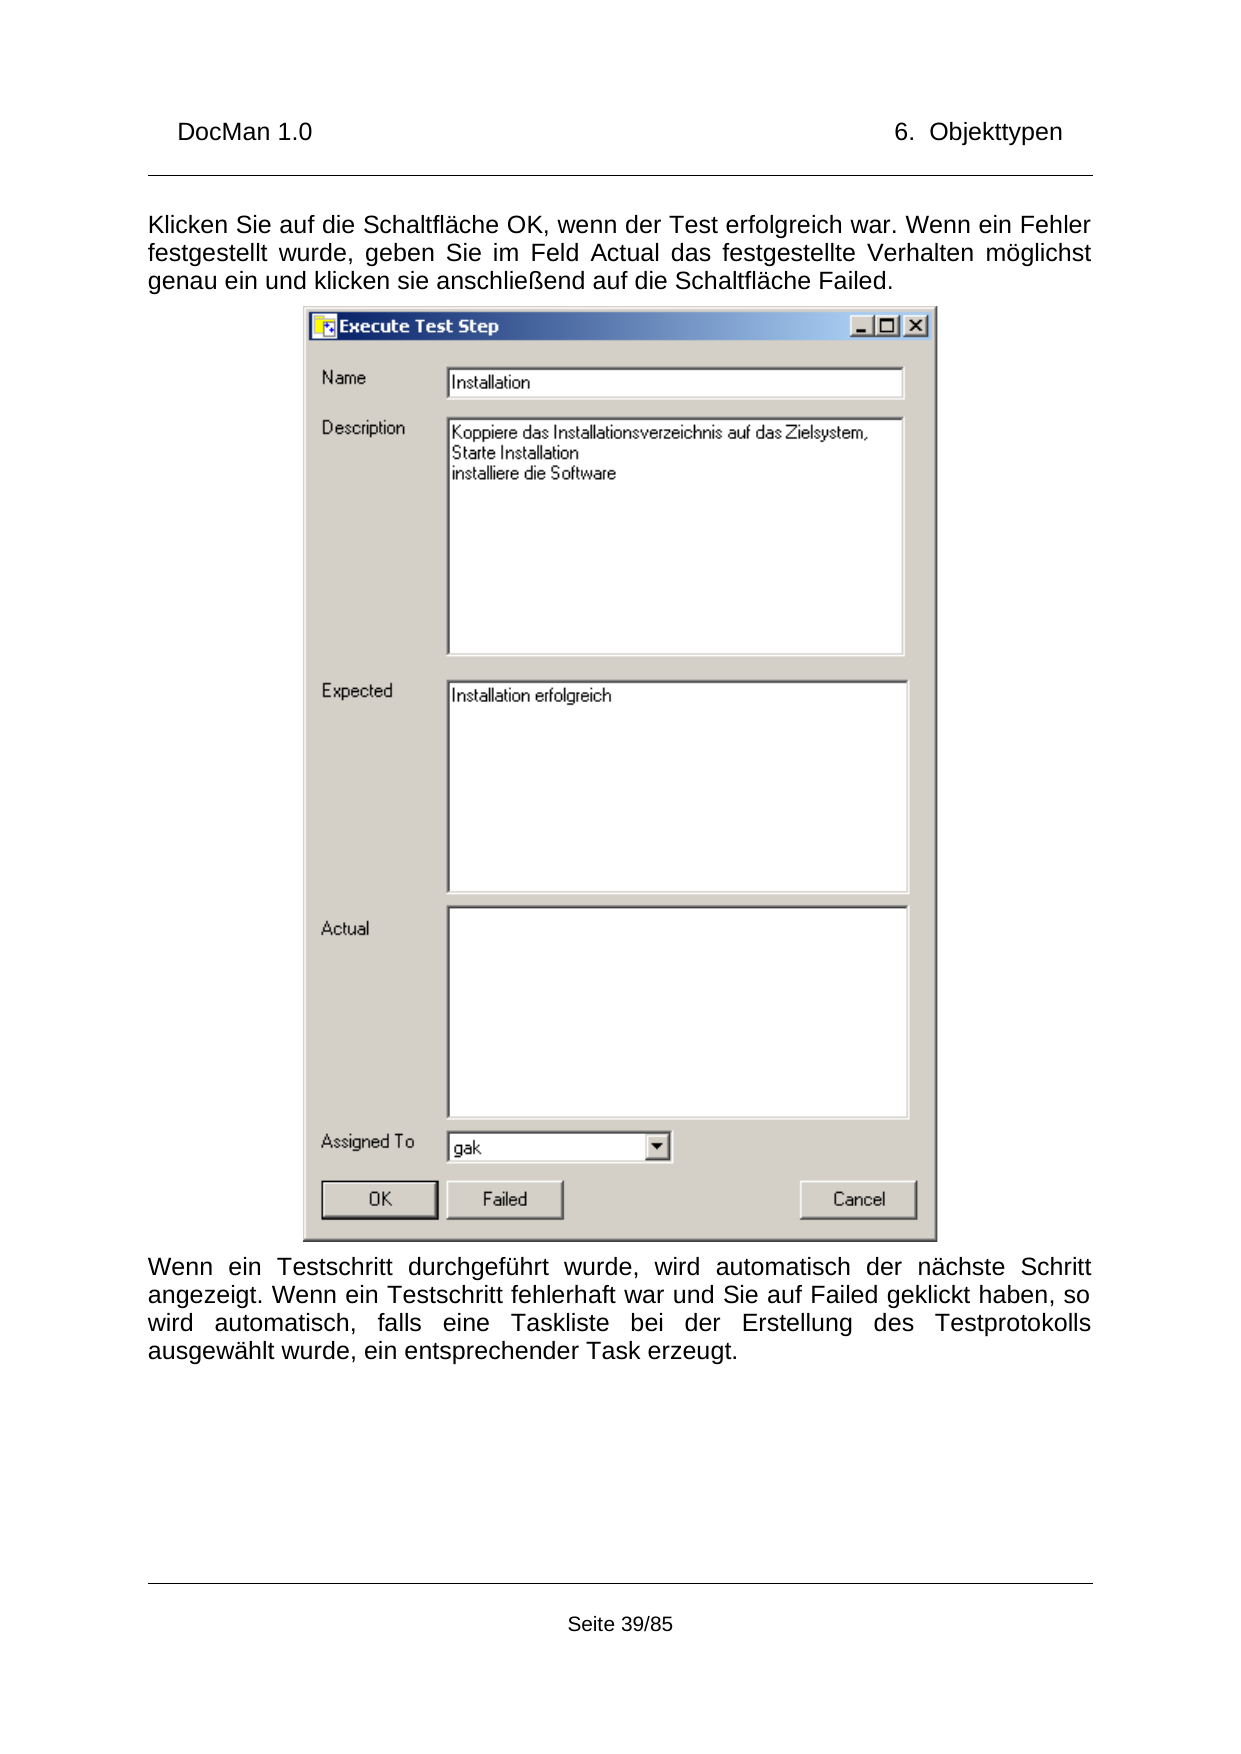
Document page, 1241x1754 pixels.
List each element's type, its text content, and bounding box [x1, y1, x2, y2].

text Wenn ein Testschritt durchgeführt wurde, wird automatisch der nächste Schritt angezeigt. Wenn ein Testschritt fehlerhaft war und Sie auf Failed geklickt haben, so wird automatisch, falls eine Taskliste bei der Erstellung des Testprotokolls ausgewählt wurde, ein entsprechender Task erzeugt. [148, 1253, 1093, 1365]
text Klicken Sie auf die Schaltfläche OK, wenn der Test erfolgreich war. Wenn ein Fehler festgestellt wurde, geben Sie im Feld Actual das festgestellte Verhalten möglichst genau ein und klicken sie anschließend auf die Schaltfläche Failed. [148, 211, 1093, 295]
picture [303, 306, 938, 1242]
